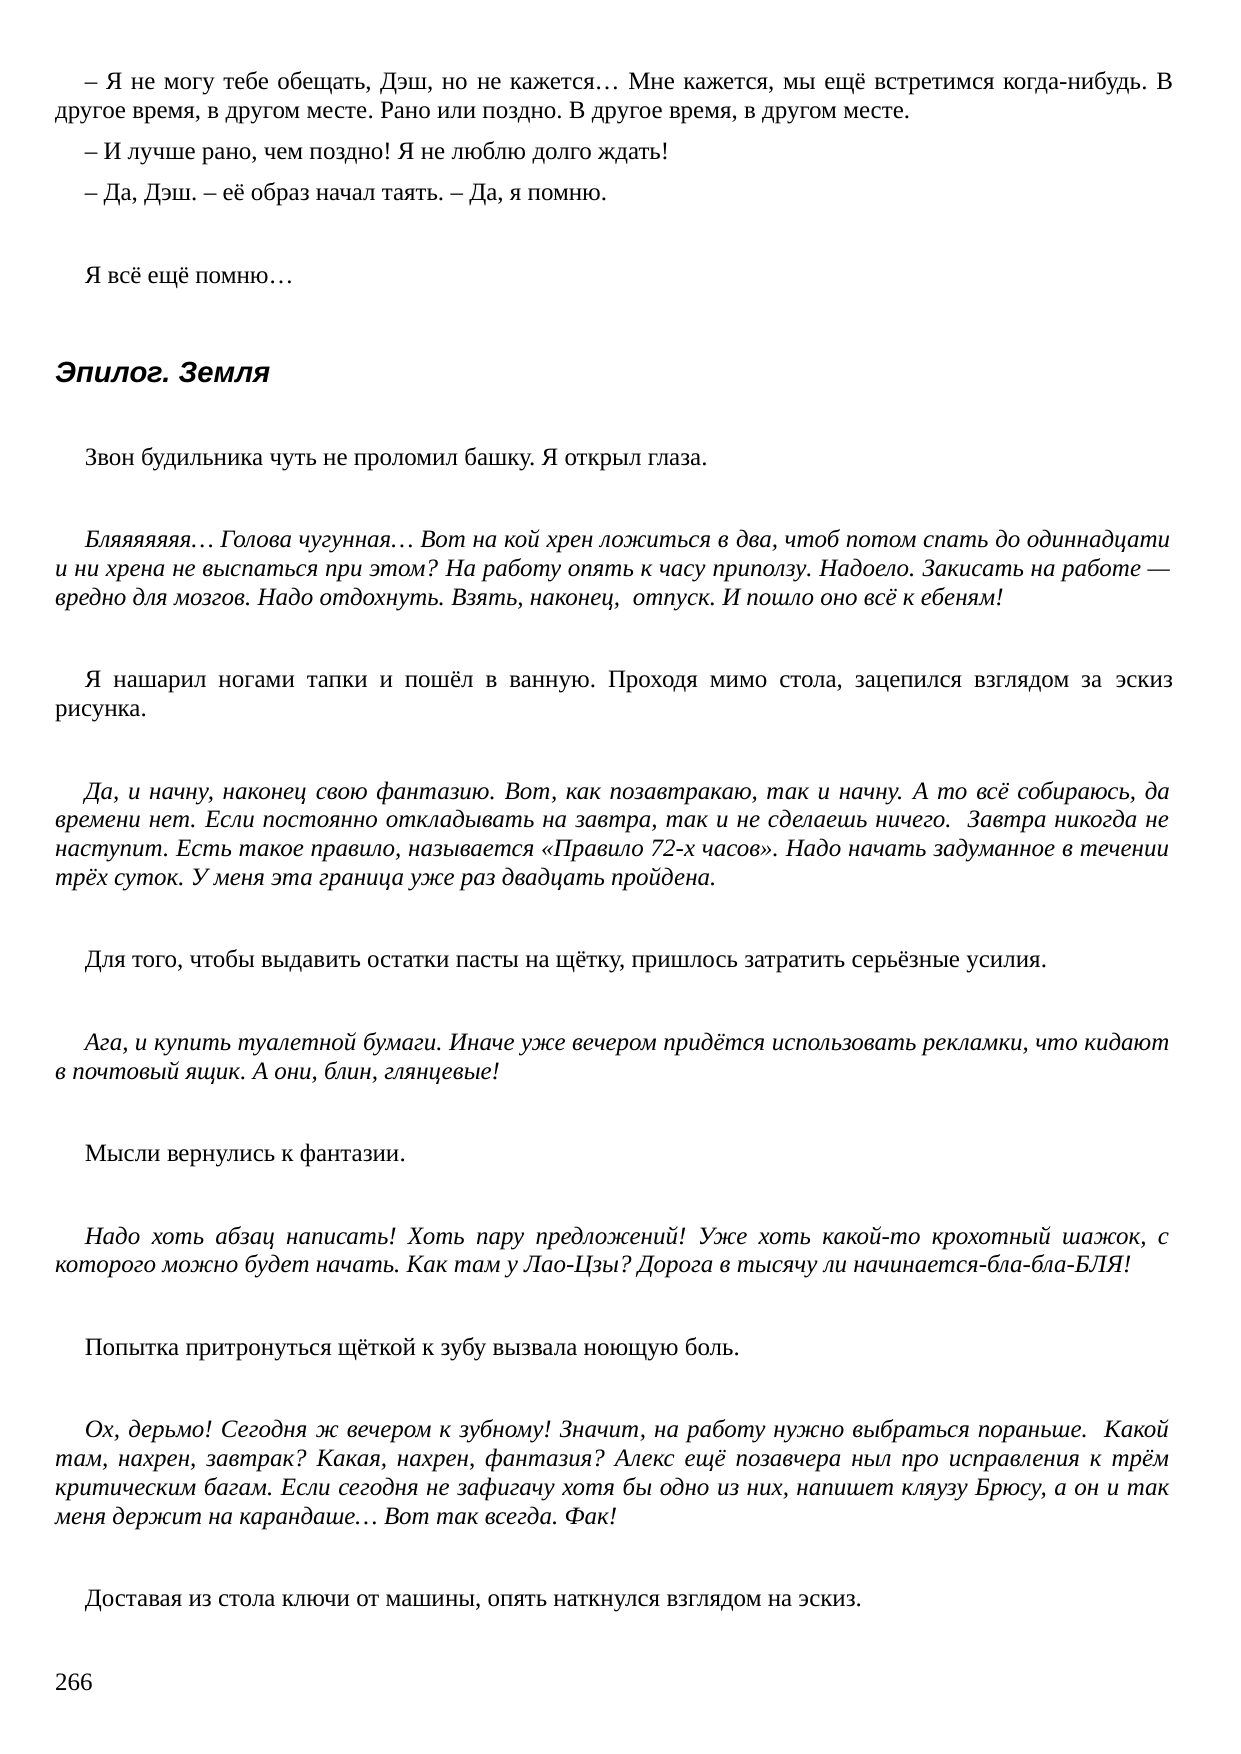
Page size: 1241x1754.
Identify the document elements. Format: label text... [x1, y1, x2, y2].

text Надо хоть абзац написать! Хоть пару предложений! Уже хоть какой-то крохотный шажок, с которого можно будет начать. Как там у Лао-Цзы? Дорога в тысячу ли начинается-бла-бла-БЛЯ! [55, 1221, 1173, 1278]
text Бляяяяяяя… Голова чугунная… Вот на кой хрен ложиться в два, чтоб потом спать до одиннадцати и ни хрена не выспаться при этом? На работу опять к часу приползу. Надоело. Закисать на работе — вредно для мозгов. Надо отдохнуть. Взять, наконец, отпуск. И пошло оно всё к ебеням! [55, 524, 1173, 611]
text – И лучше рано, чем поздно! Я не люблю долго ждать! [55, 136, 1173, 165]
text – Я не могу тебе обещать, Дэш, но не кажется… Мне кажется, мы ещё встретимся когда-нибудь. В другое время, в другом месте. Рано или поздно. В другое время, в другом месте. [55, 66, 1173, 123]
text Мысли вернулись к фантазии. [55, 1138, 1173, 1167]
text Для того, чтобы выдавить остатки пасты на щётку, пришлось затратить серьёзные усилия. [55, 944, 1173, 973]
text – Да, Дэш. – её образ начал таять. – Да, я помню. [55, 177, 1173, 206]
text Ага, и купить туалетной бумаги. Иначе уже вечером придётся использовать рекламки, что кидают в почтовый ящик. А они, блин, глянцевые! [55, 1027, 1173, 1084]
text Я нашарил ногами тапки и пошёл в ванную. Проходя мимо стола, зацепился взглядом за эскиз рисунка. [55, 664, 1173, 722]
text Я всё ещё помню… [55, 260, 1173, 288]
text Попытка притронуться щёткой к зубу вызвала ноющую боль. [55, 1332, 1173, 1361]
text Звон будильника чуть не проломил башку. Я открыл глаза. [55, 442, 1173, 471]
text Ох, дерьмо! Сегодня ж вечером к зубному! Значит, на работу нужно выбраться пораньше. Какой там, нахрен, завтрак? Какая, нахрен, фантазия? Алекс ещё позавчера ныл про исправления к трём критическим багам. Если сегодня не зафигачу хотя бы одно из них, напишет кляузу Брюсу, а он и так меня держит на карандаше… Вот так всегда. Фак! [55, 1414, 1173, 1529]
subtitle Эпилог. Земля [55, 355, 1173, 388]
text Доставая из стола ключи от машины, опять наткнулся взглядом на эскиз. [55, 1583, 1173, 1612]
text Да, и начну, наконец свою фантазию. Вот, как позавтракаю, так и начну. А то всё собираюсь, да времени нет. Если постоянно откладывать на завтра, так и не сделаешь ничего. Завтра никогда не наступит. Есть такое правило, называется «Правило 72-х часов». Надо начать задуманное в течении трёх суток. У меня эта граница уже раз двадцать пройдена. [55, 776, 1173, 891]
